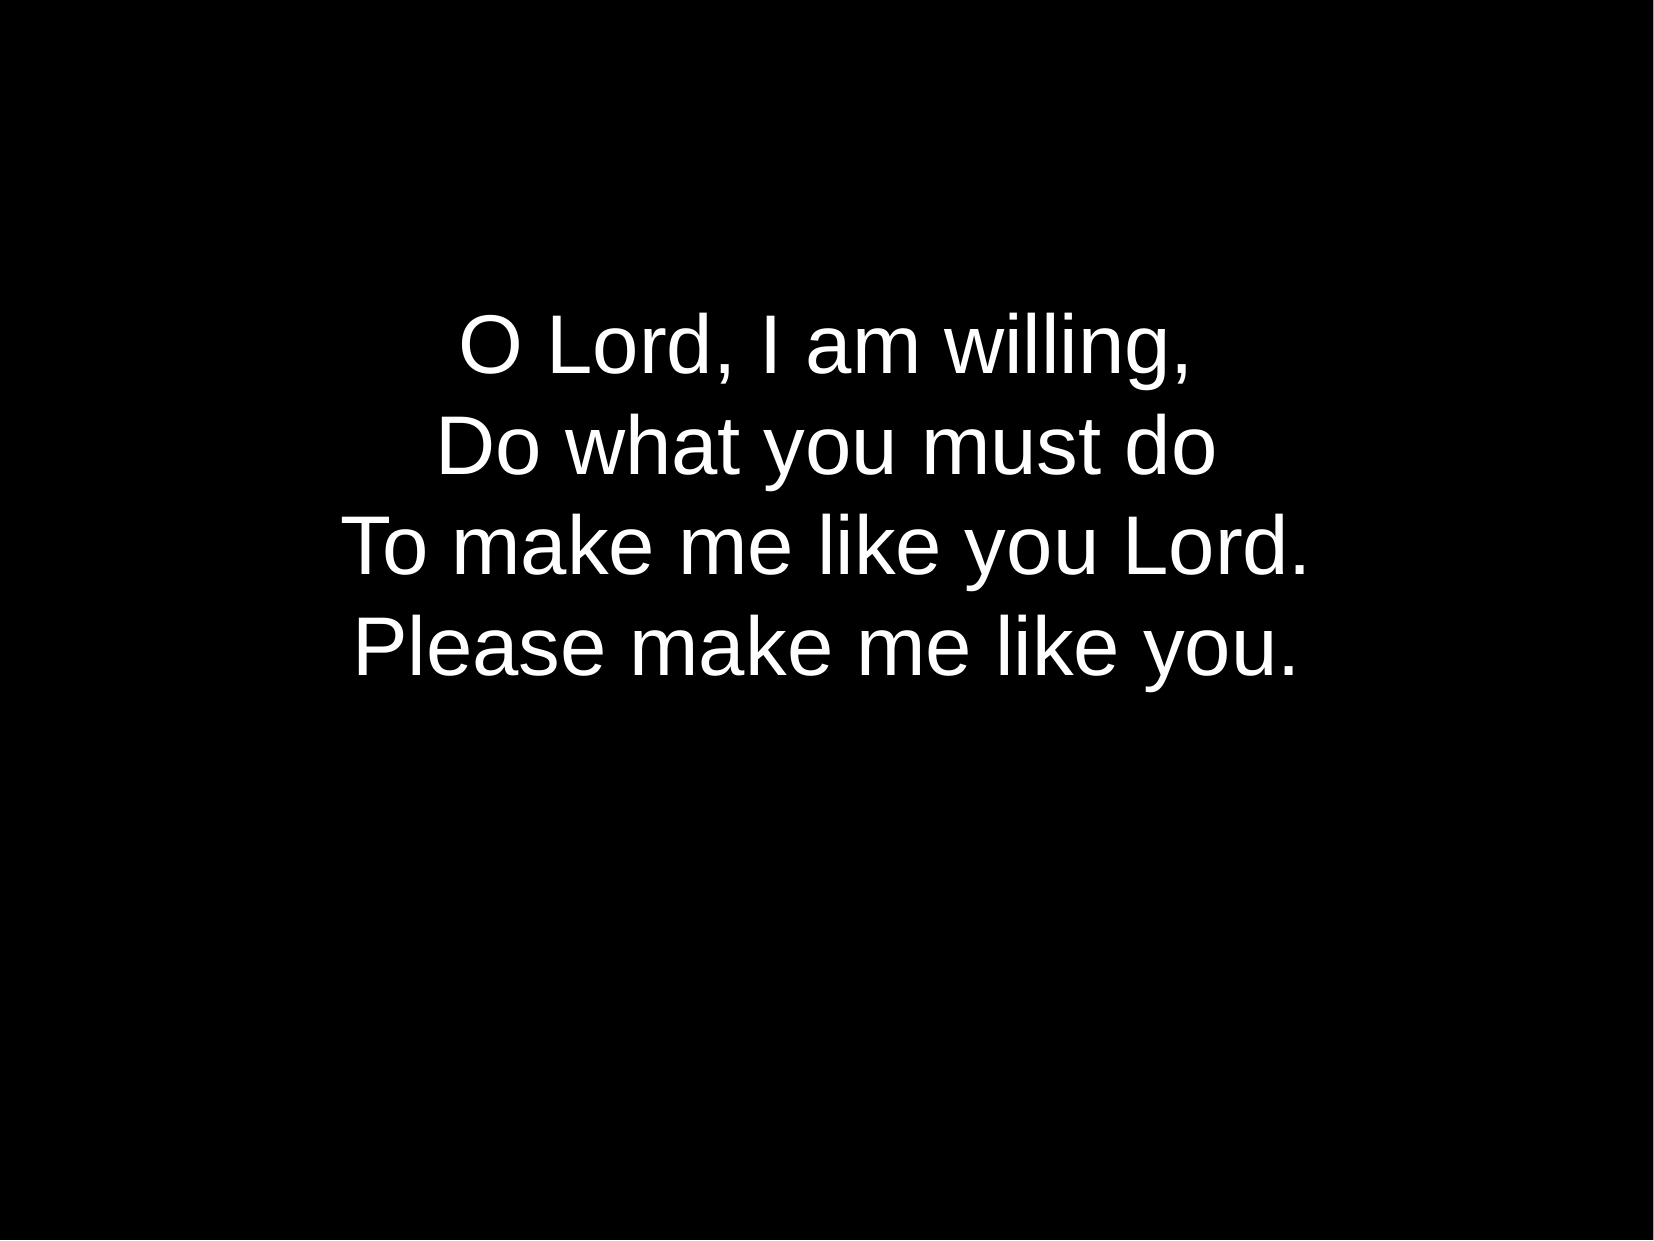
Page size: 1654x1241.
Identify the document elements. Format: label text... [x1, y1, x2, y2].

list O Lord, I am willing, Do what you must do To make me like you Lord. Please make me like you. [0, 307, 1654, 1027]
